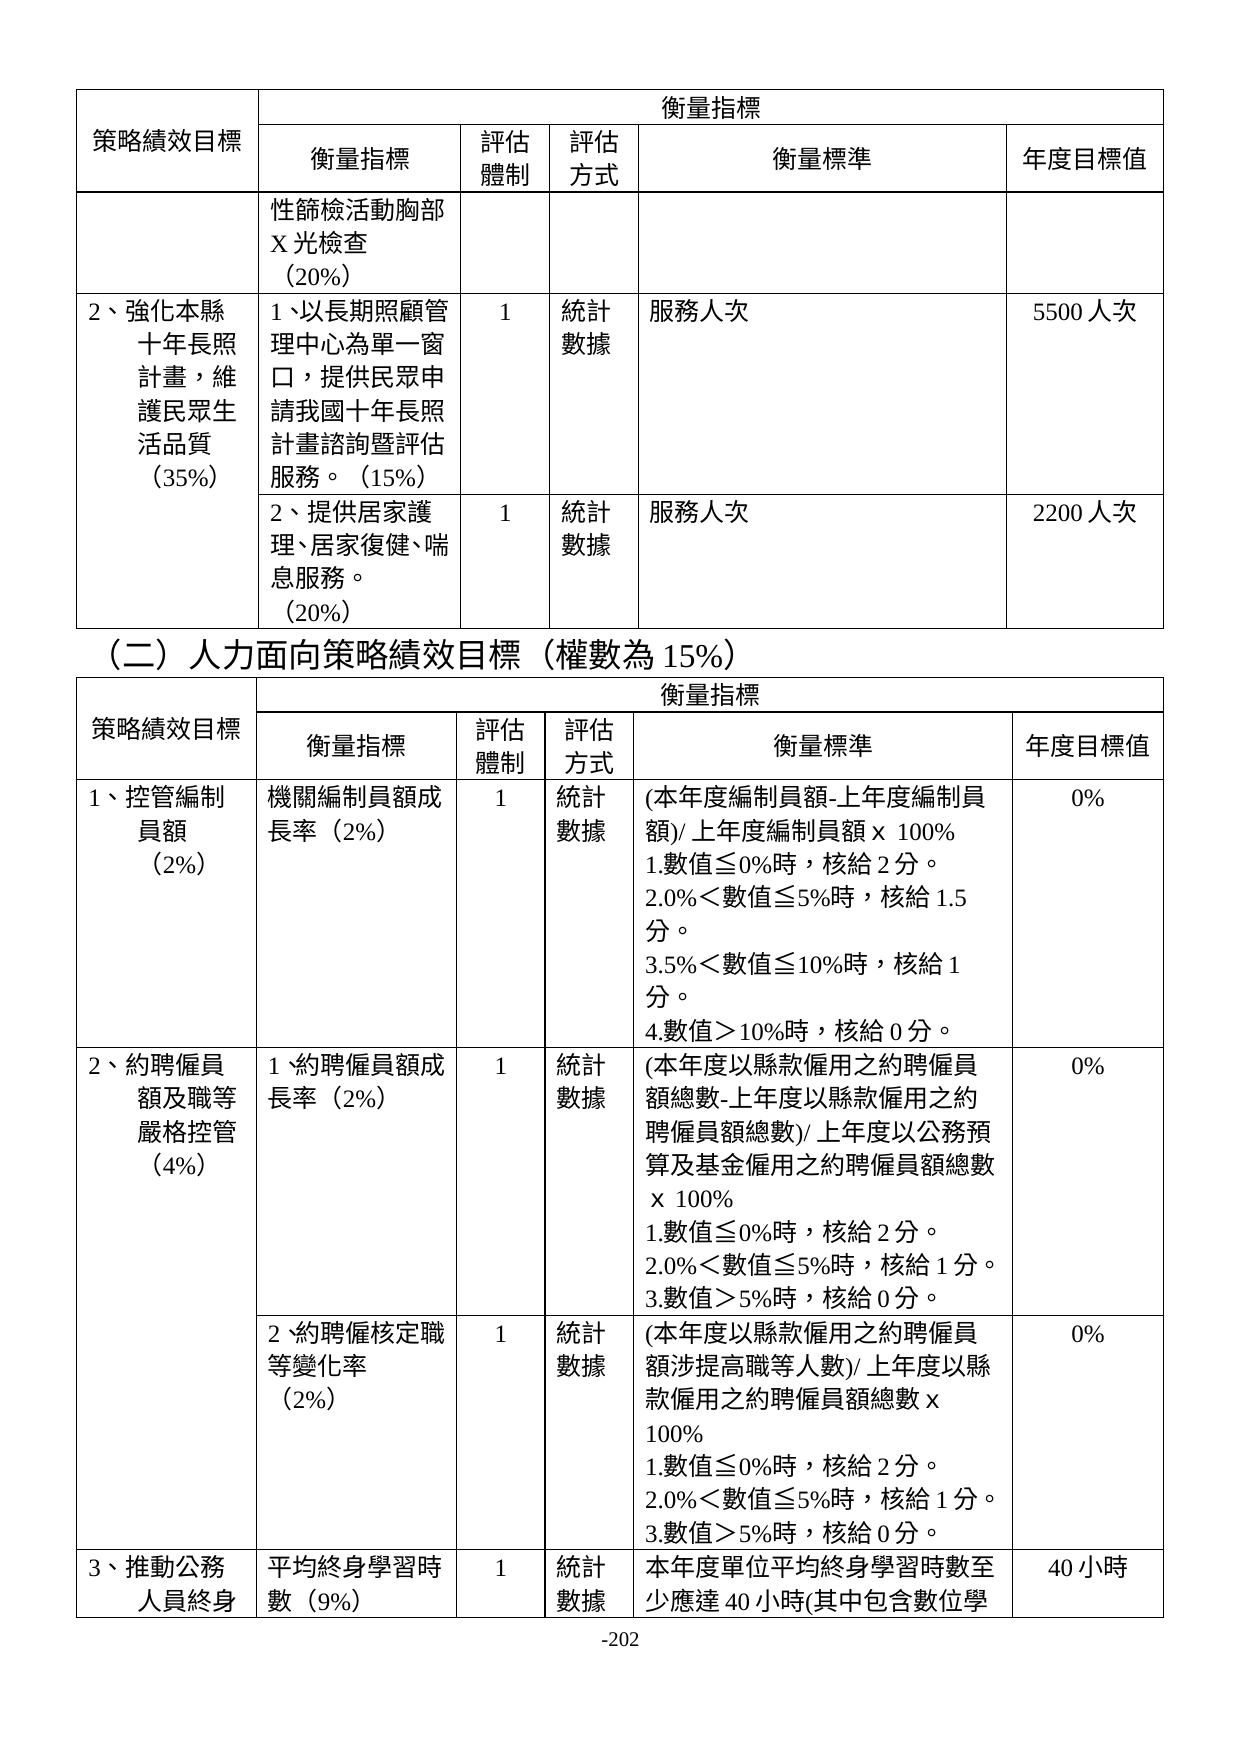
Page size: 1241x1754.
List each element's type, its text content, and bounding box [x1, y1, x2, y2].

table_cell [461, 193, 549, 292]
table_cell 性篩檢活動胸部X光檢查（20%） [259, 193, 460, 292]
table_cell 評估體制 [457, 713, 544, 779]
table_cell 統計數據 [546, 1316, 633, 1549]
table_cell 年度目標值 [1013, 713, 1163, 779]
table_cell 推動公務人員終身 [77, 1550, 256, 1617]
table_cell 平均終身學習時數（9%） [257, 1550, 456, 1617]
text （二）人力面向策略績效目標（權數為15%） [88, 629, 1152, 677]
table_cell (本年度以縣款僱用之約聘僱員額涉提高職等人數)/ 上年度以縣款僱用之約聘僱員額總數ｘ100% 1.數值≦0%時，核給2分。 2.0%＜數值≦5%時，核給1分。 3.數值＞5%時，核給0分。 [634, 1316, 1012, 1549]
table_cell 衡量指標 [259, 125, 460, 191]
table_cell 評估體制 [461, 125, 549, 191]
table_cell [77, 1315, 256, 1549]
table_cell [639, 193, 1006, 292]
table_cell 統計數據 [550, 495, 638, 628]
table_cell 1、約聘僱員額成長率（2%） [257, 1048, 456, 1314]
table_header 衡量指標 [259, 90, 1163, 124]
table_cell 服務人次 [639, 294, 1006, 493]
table_header 策略績效目標 [77, 678, 256, 779]
table_cell 統計數據 [550, 294, 638, 493]
table_cell 機關編制員額成長率（2%） [257, 780, 456, 1047]
table_cell 衡量指標 [257, 713, 456, 779]
table_cell 服務人次 [639, 495, 1006, 628]
table_cell 0% [1013, 1048, 1163, 1314]
table_cell 1 [457, 780, 544, 1047]
table_cell 約聘僱員額及職等嚴格控管（4%） [77, 1048, 256, 1314]
table_cell 評估方式 [546, 713, 633, 779]
table_cell 衡量標準 [634, 713, 1012, 779]
table_cell 統計數據 [546, 780, 633, 1047]
table_cell 統計數據 [546, 1048, 633, 1314]
table_cell 1、以長期照顧管理中心為單一窗口，提供民眾申請我國十年長照計畫諮詢暨評估服務。（15%） [259, 294, 460, 493]
table_cell 本年度單位平均終身學習時數至少應達40小時(其中包含數位學 [634, 1550, 1012, 1617]
table_cell 1 [457, 1316, 544, 1549]
table_cell 1 [457, 1048, 544, 1314]
table_cell 強化本縣十年長照計畫，維護民眾生活品質（35%） [77, 294, 258, 628]
table_cell 5500人次 [1007, 294, 1163, 493]
table_cell 1 [457, 1550, 544, 1617]
table_cell 統計數據 [546, 1550, 633, 1617]
table_cell 2、約聘僱核定職等變化率（2%） [257, 1316, 456, 1549]
table_cell 0% [1013, 780, 1163, 1047]
table_cell 控管編制員額（2%） [77, 780, 256, 1047]
table_cell [550, 193, 638, 292]
table_cell 評估方式 [550, 125, 638, 191]
table_header 策略績效目標 [77, 90, 258, 191]
table_cell [1007, 193, 1163, 292]
table_cell 40小時 [1013, 1550, 1163, 1617]
table_cell 1 [461, 495, 549, 628]
table_cell [77, 193, 258, 292]
table_cell 2、提供居家護理、居家復健、喘息服務。（20%） [259, 495, 460, 628]
table_cell 1 [461, 294, 549, 493]
table_cell 年度目標值 [1007, 125, 1163, 191]
table_cell (本年度以縣款僱用之約聘僱員額總數-上年度以縣款僱用之約聘僱員額總數)/ 上年度以公務預算及基金僱用之約聘僱員額總數ｘ100% 1.數值≦0%時，核給2分。 2.0%＜數值≦5%時，核給1分。 3.數值＞5%時，核給0分。 [634, 1048, 1012, 1314]
table_cell 2200人次 [1007, 495, 1163, 628]
table_cell (本年度編制員額-上年度編制員額)/ 上年度編制員額ｘ100% 1.數值≦0%時，核給2分。 2.0%＜數值≦5%時，核給1.5分。 3.5%＜數值≦10%時，核給1分。 4.數值＞10%時，核給0分。 [634, 780, 1012, 1047]
table_header 衡量指標 [257, 678, 1163, 711]
table_cell 衡量標準 [639, 125, 1006, 191]
table_cell 0% [1013, 1316, 1163, 1549]
